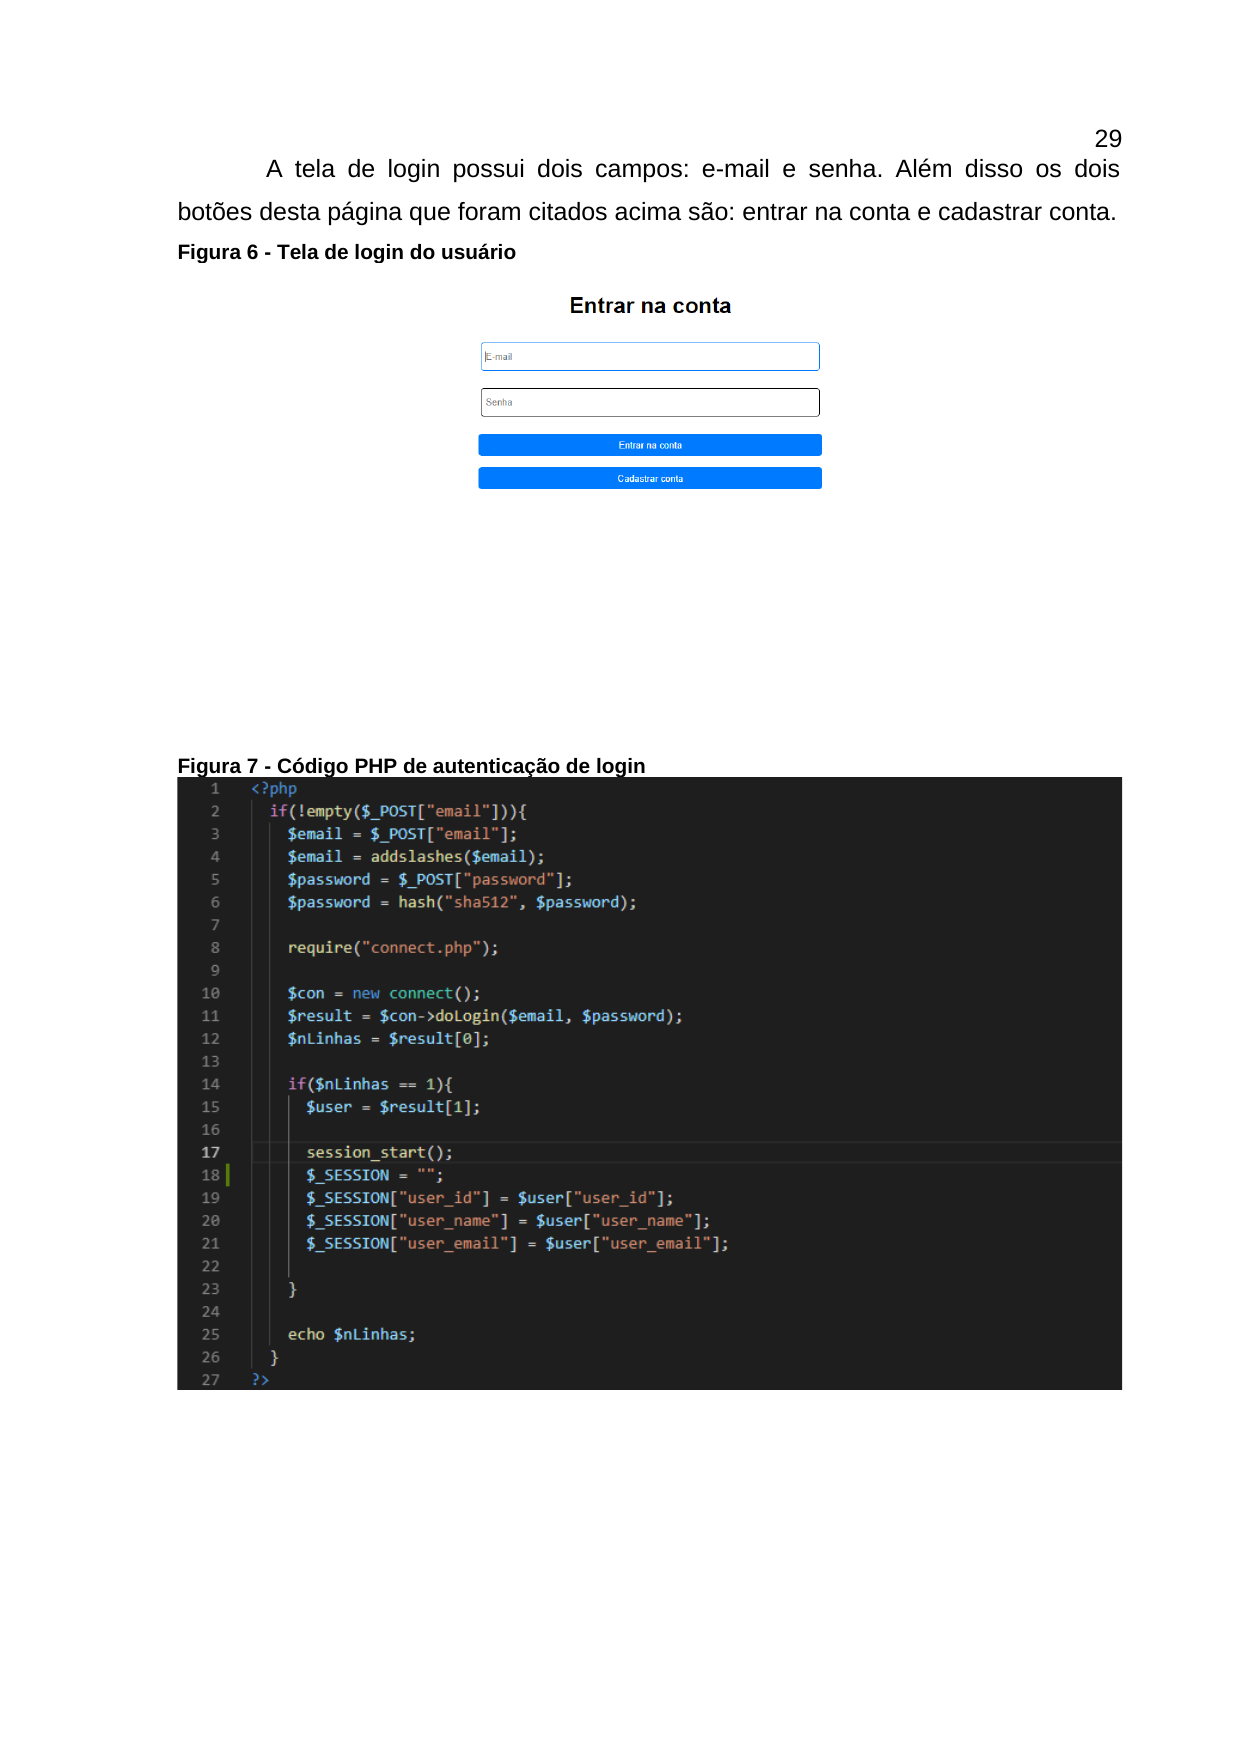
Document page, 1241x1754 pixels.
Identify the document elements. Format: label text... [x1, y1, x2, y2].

text Figura 6 - Tela de login do usuário [177, 240, 1122, 263]
picture [177, 777, 1123, 1390]
text A tela de login possui dois campos: e-mail e senha. Além disso os dois botões desta página que foram citados acima são: entrar na conta e cadastrar conta. [177, 153, 1122, 225]
text Figura 7 - Código PHP de autenticação de login [177, 754, 1122, 777]
picture [177, 263, 1123, 692]
